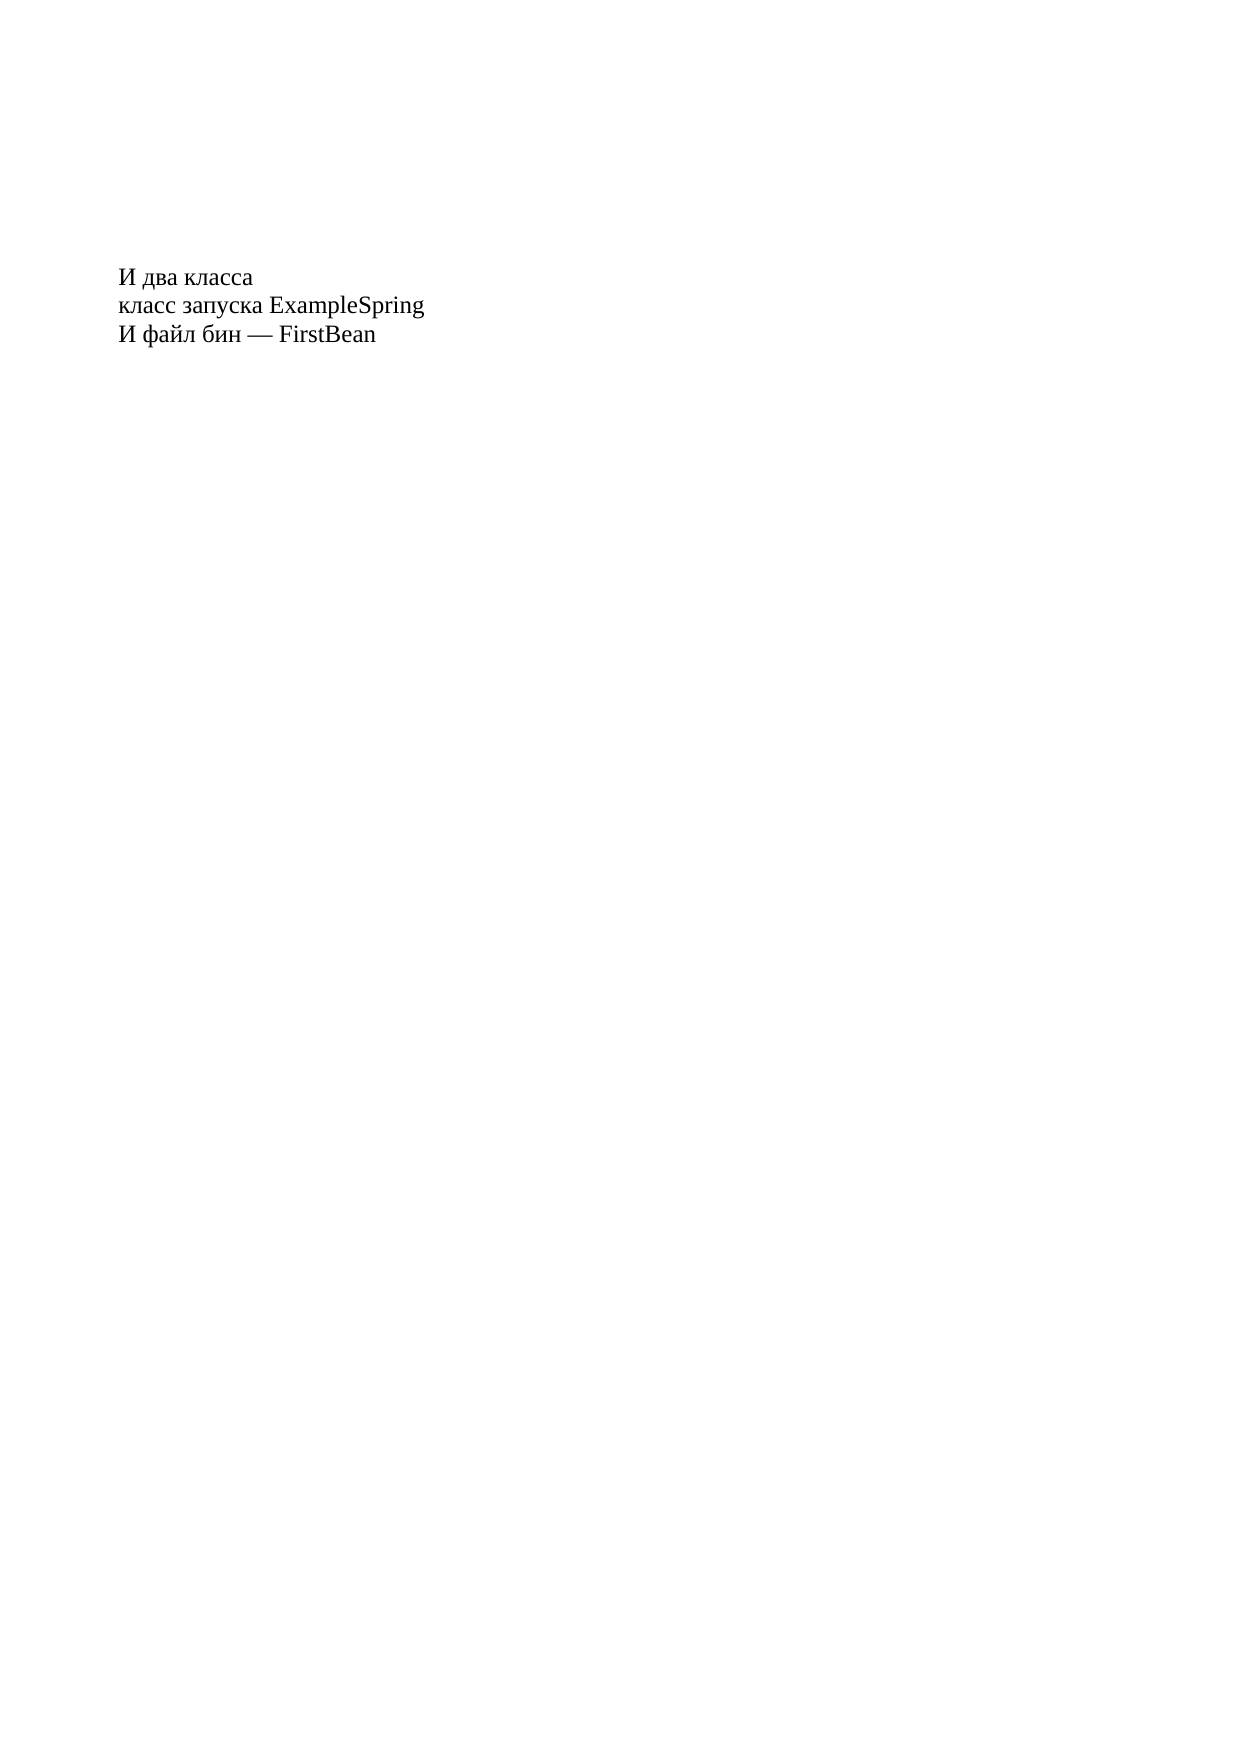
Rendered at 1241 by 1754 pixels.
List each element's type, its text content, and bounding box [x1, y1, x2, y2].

text класс запуска ExampleSpring [118, 291, 1122, 319]
text И два класса [118, 262, 1122, 291]
text И файл бин — FirstBean [118, 319, 1122, 348]
